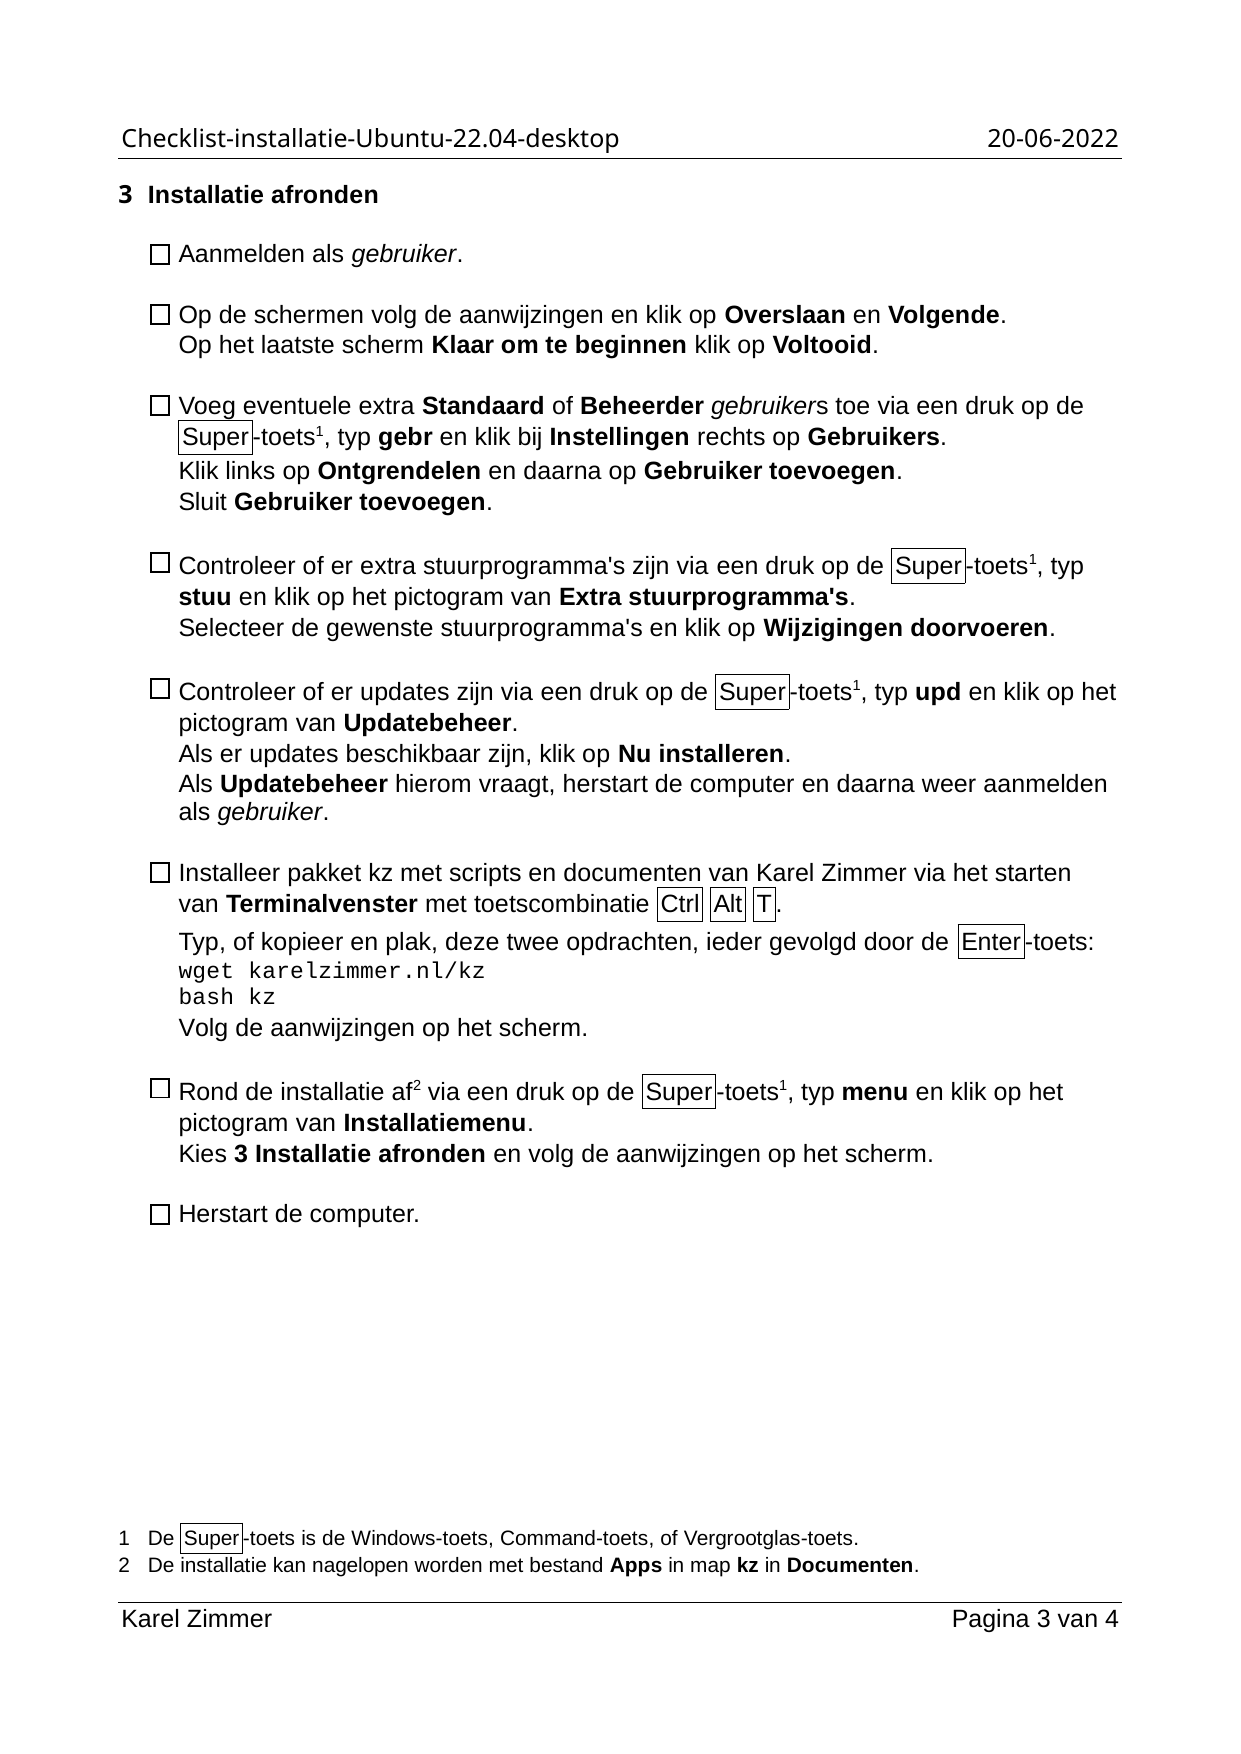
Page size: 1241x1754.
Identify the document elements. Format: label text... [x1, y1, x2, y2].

table_cell [141, 1169, 177, 1199]
table_header Aanmelden als gebruiker. [177, 239, 1121, 269]
table_cell [141, 269, 177, 300]
table_cell [141, 517, 177, 547]
table_header [141, 239, 177, 269]
table_cell [141, 330, 177, 360]
table_cell [177, 517, 1121, 547]
table_cell [177, 827, 1121, 857]
table_cell [141, 613, 177, 643]
table_cell Typ, of kopieer en plak, deze twee opdrachten, ieder gevolgd door de Enter-toets: wget karelzimmer.nl/kz bash kz [177, 923, 1121, 1012]
table_cell Als Updatebeheer hierom vraagt, herstart de computer en daarna weer aanmelden als gebruiker. [177, 769, 1121, 827]
table_cell [141, 739, 177, 769]
table_cell Controleer of er extra stuurprogramma's zijn via een druk op de Super-toets1, typ stuu en klik op het pictogram van Extra stuurprogramma's. [177, 547, 1121, 612]
list Installatie afronden [118, 177, 1122, 211]
table_cell Voeg eventuele extra Standaard of Beheerder gebruikers toe via een druk op de Super-toets, typ gebr en klik bij Instellingen rechts op Gebruikers. [177, 391, 1121, 456]
table_cell Installeer pakket kz met scripts en documenten van Karel Zimmer via het starten van Terminalvenster met toetscombinatie Ctrl Alt T. [177, 858, 1121, 923]
table_cell [141, 1138, 177, 1169]
table_cell [177, 360, 1121, 391]
table_cell Herstart de computer. [177, 1199, 1121, 1229]
table_cell [141, 858, 177, 923]
table_cell Sluit Gebruiker toevoegen. [177, 486, 1121, 517]
table_cell Op het laatste scherm Klaar om te beginnen klik op Voltooid. [177, 330, 1121, 360]
table_cell Klik links op Ontgrendelen en daarna op Gebruiker toevoegen. [177, 456, 1121, 486]
table_cell [141, 827, 177, 857]
table_cell [141, 456, 177, 486]
table_cell [177, 1169, 1121, 1199]
table_cell [141, 1012, 177, 1043]
table_cell [141, 643, 177, 673]
table_cell Rond de installatie af via een druk op de Super-toets1, typ menu en klik op het pictogram van Installatiemenu. [177, 1073, 1121, 1138]
table_cell Selecteer de gewenste stuurprogramma's en klik op Wijzigingen doorvoeren. [177, 613, 1121, 643]
table_cell [141, 1043, 177, 1073]
table_cell [141, 486, 177, 517]
table_cell Controleer of er updates zijn via een druk op de Super-toets1, typ upd en klik op het pictogram van Updatebeheer. [177, 673, 1121, 738]
table_cell [177, 643, 1121, 673]
table_cell [141, 1199, 177, 1229]
table_cell Kies 3 Installatie afronden en volg de aanwijzingen op het scherm. [177, 1138, 1121, 1169]
table_cell Als er updates beschikbaar zijn, klik op Nu installeren. [177, 739, 1121, 769]
table_cell [141, 923, 177, 1012]
table_cell [141, 300, 177, 330]
table_cell [141, 673, 177, 738]
table_cell Volg de aanwijzingen op het scherm. [177, 1012, 1121, 1043]
table_cell [141, 1073, 177, 1138]
table_cell [177, 1043, 1121, 1073]
table_cell [141, 547, 177, 612]
table_cell [141, 360, 177, 391]
table_cell [141, 391, 177, 456]
table_cell Op de schermen volg de aanwijzingen en klik op Overslaan en Volgende. [177, 300, 1121, 330]
table_cell [141, 769, 177, 827]
table_cell [177, 269, 1121, 300]
